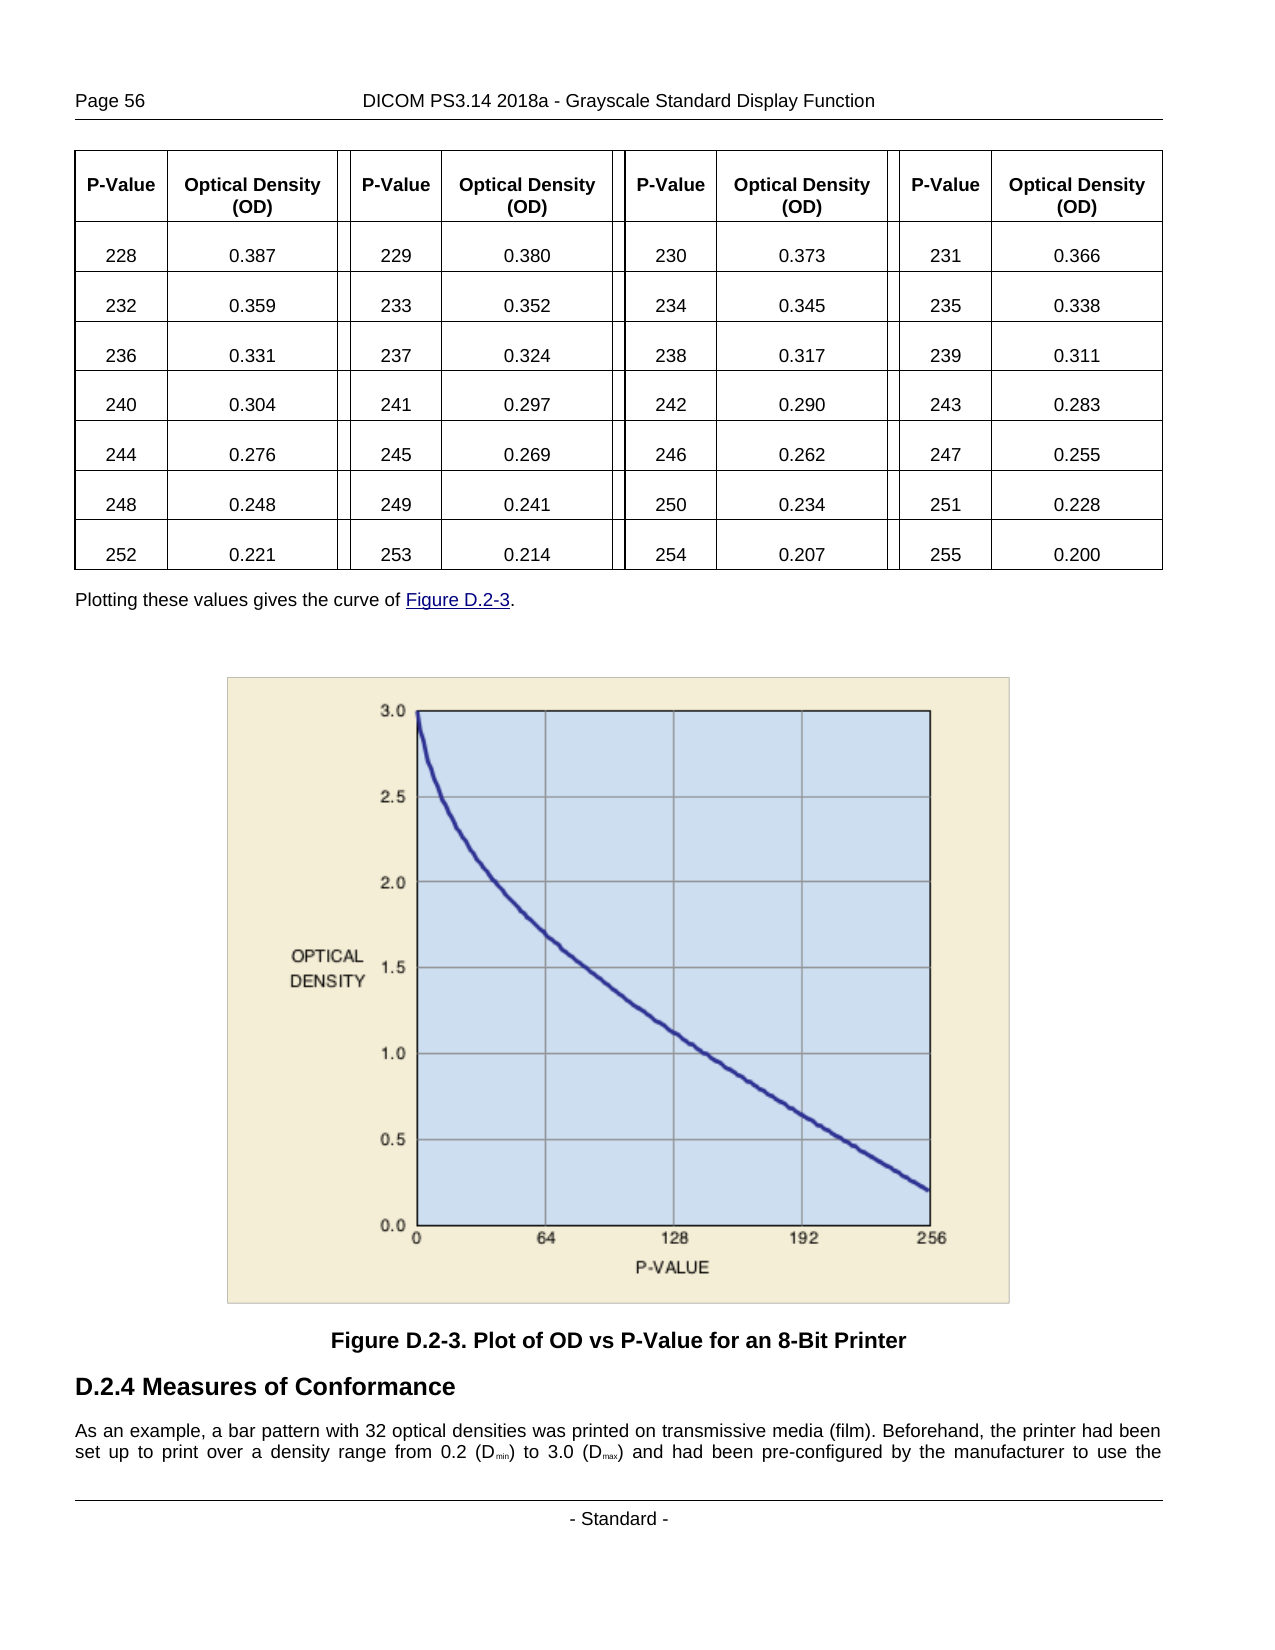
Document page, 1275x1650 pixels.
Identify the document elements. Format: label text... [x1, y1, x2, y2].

table_cell [338, 471, 350, 519]
table_header [338, 151, 350, 221]
table_cell 0.234 [717, 471, 887, 519]
text As an example, a bar pattern with 32 optical densities was printed on transmissive media (film). Beforehand, the printer had been set up to print over a density range from 0.2 (Dmin) to 3.0 (Dmax) and had been pre-configured by the manufacturer to use the [75, 1419, 1162, 1462]
table_cell 254 [626, 520, 716, 569]
table_cell [338, 272, 350, 321]
table_cell 252 [76, 520, 167, 569]
table_cell [888, 371, 899, 420]
table_cell 0.338 [992, 272, 1162, 321]
table_cell 229 [351, 222, 441, 271]
table_cell 246 [626, 421, 716, 470]
table_cell [613, 471, 624, 519]
table_cell 0.262 [717, 421, 887, 470]
table_header P-Value [626, 151, 716, 221]
table_cell [888, 322, 899, 370]
table_cell 0.276 [168, 421, 337, 470]
table_cell 0.214 [442, 520, 612, 569]
table_cell 244 [76, 421, 167, 470]
table_cell [338, 520, 350, 569]
table_cell 0.359 [168, 272, 337, 321]
table_cell 0.380 [442, 222, 612, 271]
table_cell 231 [900, 222, 991, 271]
table_cell 250 [626, 471, 716, 519]
table_cell 241 [351, 371, 441, 420]
table_cell [613, 421, 624, 470]
table_cell [888, 471, 899, 519]
table_cell 255 [900, 520, 991, 569]
text D.2.4 Measures of Conformance [75, 1372, 1162, 1401]
text Plotting these values gives the curve of Figure D.2-3. [75, 589, 1162, 610]
table_header [613, 151, 624, 221]
table_header P-Value [76, 151, 167, 221]
table_cell 0.331 [168, 322, 337, 370]
table_cell [338, 322, 350, 370]
table_cell 251 [900, 471, 991, 519]
table_cell [888, 421, 899, 470]
table_cell [613, 272, 624, 321]
table_header [888, 151, 899, 221]
table_header Optical Density (OD) [442, 151, 612, 221]
table_cell 0.269 [442, 421, 612, 470]
table_cell 0.373 [717, 222, 887, 271]
table_cell 0.324 [442, 322, 612, 370]
table_cell 245 [351, 421, 441, 470]
table_cell [613, 520, 624, 569]
table_cell 235 [900, 272, 991, 321]
table_cell [888, 272, 899, 321]
table_cell 0.200 [992, 520, 1162, 569]
table_cell 0.290 [717, 371, 887, 420]
table_cell 248 [76, 471, 167, 519]
table_cell 0.366 [992, 222, 1162, 271]
text Figure D.2-3. Plot of OD vs P-Value for an 8-Bit Printer [75, 1327, 1162, 1353]
table_cell 249 [351, 471, 441, 519]
table_cell [338, 222, 350, 271]
table_cell 243 [900, 371, 991, 420]
table_cell 237 [351, 322, 441, 370]
table_header Optical Density (OD) [168, 151, 337, 221]
table_header Optical Density (OD) [992, 151, 1162, 221]
table_cell 0.311 [992, 322, 1162, 370]
table_cell 234 [626, 272, 716, 321]
table_cell 0.221 [168, 520, 337, 569]
table_cell [338, 421, 350, 470]
table_cell 0.304 [168, 371, 337, 420]
table_cell 247 [900, 421, 991, 470]
table_cell 0.317 [717, 322, 887, 370]
table_cell 0.297 [442, 371, 612, 420]
table_header P-Value [900, 151, 991, 221]
table_cell [888, 520, 899, 569]
table_cell [613, 371, 624, 420]
table_cell 240 [76, 371, 167, 420]
table_cell 232 [76, 272, 167, 321]
table_cell 0.283 [992, 371, 1162, 420]
table_cell 0.255 [992, 421, 1162, 470]
table_cell 230 [626, 222, 716, 271]
table_cell 0.248 [168, 471, 337, 519]
table_cell 239 [900, 322, 991, 370]
table_cell 0.352 [442, 272, 612, 321]
picture [226, 676, 1011, 1305]
table_cell 236 [76, 322, 167, 370]
table_cell 0.207 [717, 520, 887, 569]
table_cell 253 [351, 520, 441, 569]
table_cell 228 [76, 222, 167, 271]
table_cell 0.241 [442, 471, 612, 519]
table_header P-Value [351, 151, 441, 221]
table_cell [613, 222, 624, 271]
table_cell [613, 322, 624, 370]
table_header Optical Density (OD) [717, 151, 887, 221]
table_cell [888, 222, 899, 271]
table_cell 0.345 [717, 272, 887, 321]
table_cell 238 [626, 322, 716, 370]
table_cell 233 [351, 272, 441, 321]
table_cell 242 [626, 371, 716, 420]
table_cell [338, 371, 350, 420]
table_cell 0.387 [168, 222, 337, 271]
table_cell 0.228 [992, 471, 1162, 519]
